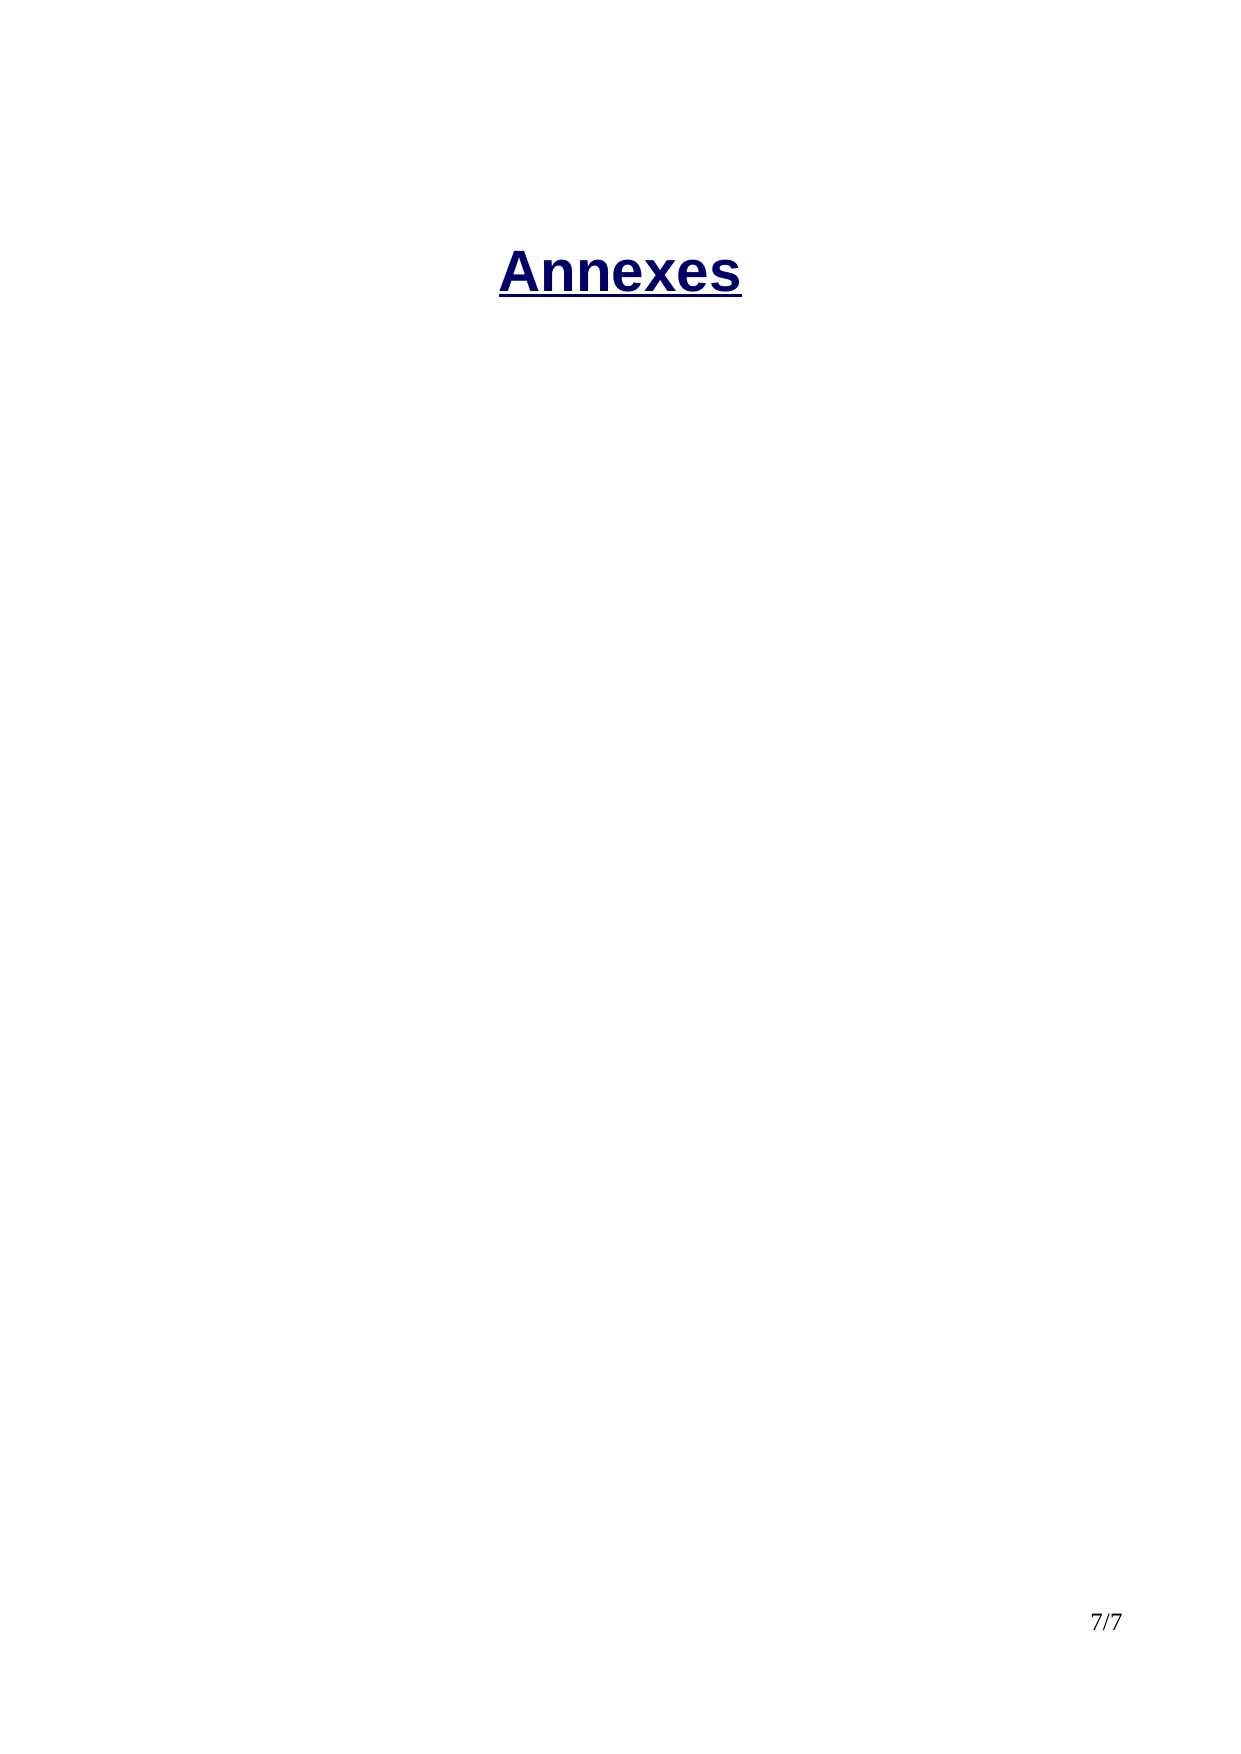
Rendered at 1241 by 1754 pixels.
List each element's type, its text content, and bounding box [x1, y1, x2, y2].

subtitle Annexes [118, 236, 1122, 303]
